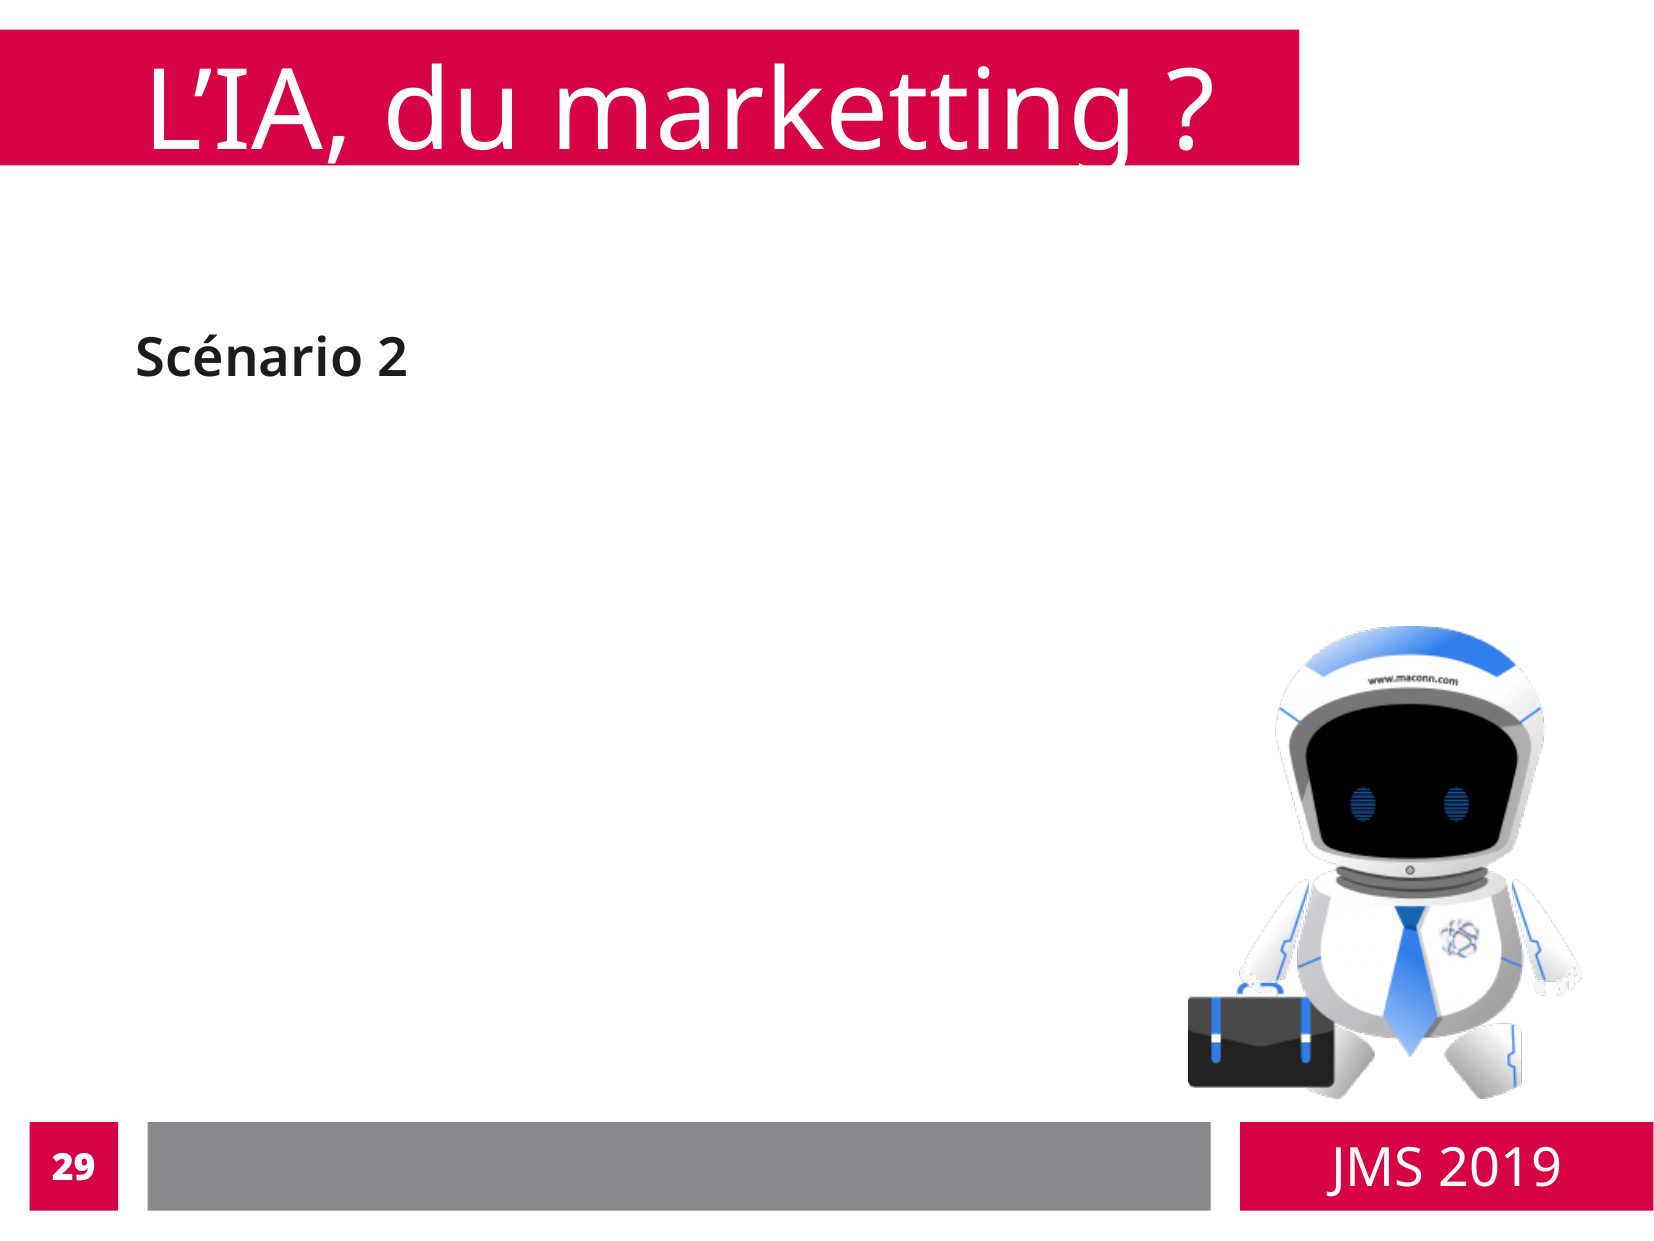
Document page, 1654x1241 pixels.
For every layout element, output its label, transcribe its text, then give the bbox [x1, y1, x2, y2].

list Scénario 2 [100, 318, 1607, 1087]
title L’IA, du marketting ? [0, 29, 1229, 178]
picture [1188, 626, 1583, 1099]
